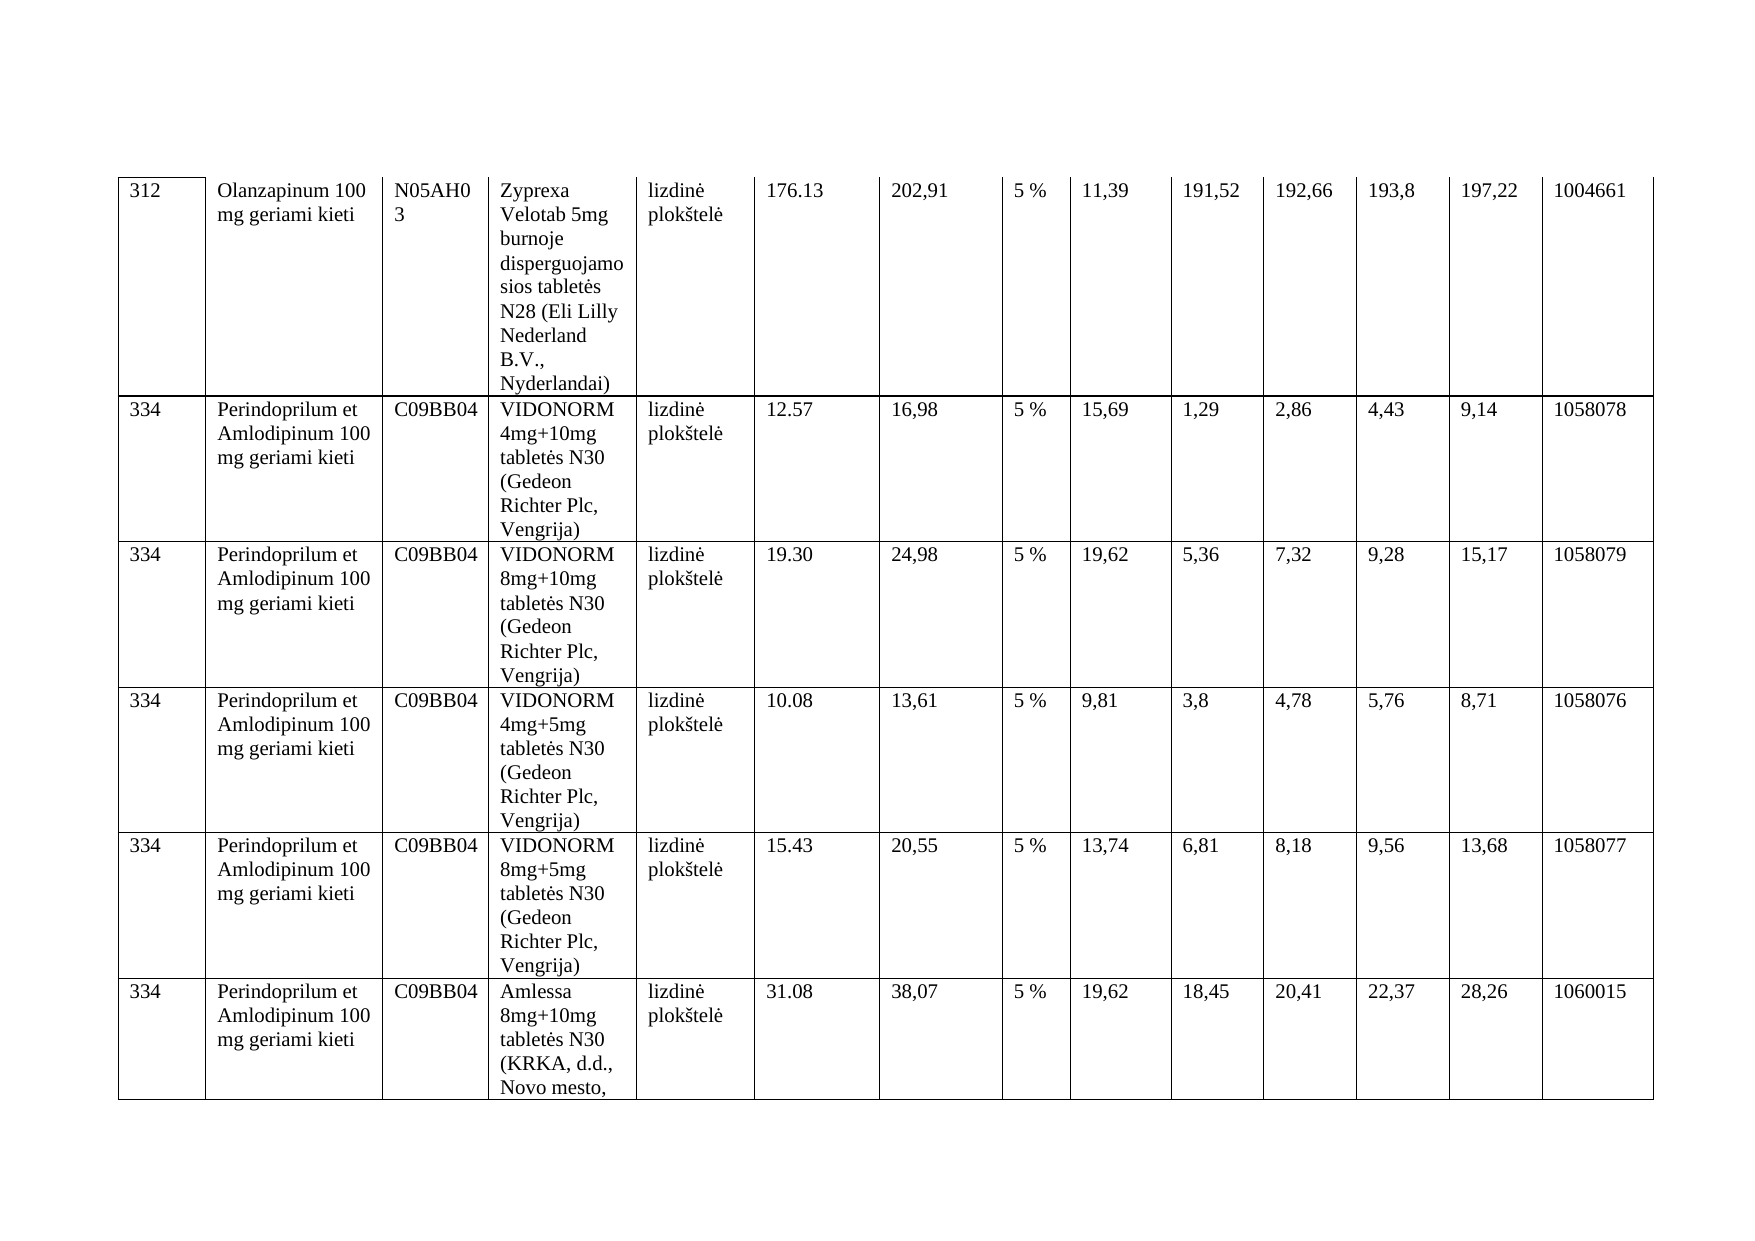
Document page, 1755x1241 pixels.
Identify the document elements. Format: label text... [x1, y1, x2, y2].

table_cell 8,71 [1450, 688, 1542, 832]
table_cell lizdinė plokštelė [637, 397, 754, 541]
table_cell lizdinė plokštelė [637, 177, 754, 395]
table_cell 13,74 [1071, 833, 1171, 977]
table_cell 334 [119, 833, 205, 977]
table_cell lizdinė plokštelė [637, 542, 754, 687]
table_cell VIDONORM 8mg+5mg tabletės N30 (Gedeon Richter Plc, Vengrija) [489, 833, 636, 977]
table_cell Zyprexa Velotab 5mg burnoje disperguojamosios tabletės N28 (Eli Lilly Nederland B.V., Nyderlandai) [489, 177, 636, 395]
table_cell 334 [119, 542, 205, 687]
table_cell Olanzapinum 100 mg geriami kieti [206, 177, 382, 395]
table_cell 22,37 [1357, 979, 1449, 1099]
table_cell 12.57 [755, 397, 879, 541]
table_cell 1058079 [1543, 542, 1653, 687]
table_cell 334 [119, 979, 205, 1099]
table_cell 5 % [1003, 979, 1070, 1099]
table_cell 15,17 [1450, 542, 1542, 687]
table_cell 15,69 [1071, 397, 1171, 541]
table_cell 24,98 [880, 542, 1002, 687]
table_cell 7,32 [1264, 542, 1356, 687]
table_cell 19,62 [1071, 542, 1171, 687]
table_cell 5 % [1003, 177, 1070, 395]
table_cell 9,14 [1450, 397, 1542, 541]
table_cell lizdinė plokštelė [637, 979, 754, 1099]
table_cell 13,68 [1450, 833, 1542, 977]
table_cell VIDONORM 8mg+10mg tabletės N30 (Gedeon Richter Plc, Vengrija) [489, 542, 636, 687]
table_cell 20,55 [880, 833, 1002, 977]
table_cell VIDONORM 4mg+5mg tabletės N30 (Gedeon Richter Plc, Vengrija) [489, 688, 636, 832]
table_cell 8,18 [1264, 833, 1356, 977]
table_cell 5 % [1003, 833, 1070, 977]
table_cell lizdinė plokštelė [637, 688, 754, 832]
table_cell 1058078 [1543, 397, 1653, 541]
table_cell C09BB04 [383, 397, 488, 541]
table_cell 18,45 [1172, 979, 1263, 1099]
table_cell 15.43 [755, 833, 879, 977]
table_cell C09BB04 [383, 688, 488, 832]
table_cell 9,56 [1357, 833, 1449, 977]
table_cell 19,62 [1071, 979, 1171, 1099]
table_cell 9,81 [1071, 688, 1171, 832]
table_cell 1,29 [1172, 397, 1263, 541]
table_cell 334 [119, 397, 205, 541]
table_cell 19.30 [755, 542, 879, 687]
table_cell 5 % [1003, 688, 1070, 832]
table_cell 1058076 [1543, 688, 1653, 832]
table_cell Perindoprilum et Amlodipinum 100 mg geriami kieti [206, 688, 382, 832]
table_cell 193,8 [1357, 177, 1449, 395]
table_cell Amlessa 8mg+10mg tabletės N30 (KRKA, d.d., Novo mesto, [489, 979, 636, 1099]
table_cell 11,39 [1071, 177, 1171, 395]
table_cell Perindoprilum et Amlodipinum 100 mg geriami kieti [206, 979, 382, 1099]
table_cell 16,98 [880, 397, 1002, 541]
table_cell 4,43 [1357, 397, 1449, 541]
table_cell 176.13 [755, 177, 879, 395]
table_cell 5 % [1003, 542, 1070, 687]
table_cell 1004661 [1543, 177, 1653, 395]
table_cell 191,52 [1172, 177, 1263, 395]
table_cell 334 [119, 688, 205, 832]
table_cell 5,36 [1172, 542, 1263, 687]
table_cell C09BB04 [383, 833, 488, 977]
table_cell 197,22 [1450, 177, 1542, 395]
table_cell 9,28 [1357, 542, 1449, 687]
table_cell 13,61 [880, 688, 1002, 832]
table_cell Perindoprilum et Amlodipinum 100 mg geriami kieti [206, 833, 382, 977]
table_cell 202,91 [880, 177, 1002, 395]
table_cell 31.08 [755, 979, 879, 1099]
table_cell VIDONORM 4mg+10mg tabletės N30 (Gedeon Richter Plc, Vengrija) [489, 397, 636, 541]
table_cell Perindoprilum et Amlodipinum 100 mg geriami kieti [206, 397, 382, 541]
table_cell 1058077 [1543, 833, 1653, 977]
table_cell 312 [119, 178, 205, 395]
table_cell N05AH03 [383, 177, 488, 395]
table_cell 28,26 [1450, 979, 1542, 1099]
table_cell 20,41 [1264, 979, 1356, 1099]
table_cell 1060015 [1543, 979, 1653, 1099]
table_cell C09BB04 [383, 542, 488, 687]
table_cell 4,78 [1264, 688, 1356, 832]
table_cell 2,86 [1264, 397, 1356, 541]
table_cell 10.08 [755, 688, 879, 832]
table_cell 3,8 [1172, 688, 1263, 832]
table_cell 192,66 [1264, 177, 1356, 395]
table_cell lizdinė plokštelė [637, 833, 754, 977]
table_cell 5 % [1003, 397, 1070, 541]
table_cell 38,07 [880, 979, 1002, 1099]
table_cell 5,76 [1357, 688, 1449, 832]
table_cell Perindoprilum et Amlodipinum 100 mg geriami kieti [206, 542, 382, 687]
table_cell C09BB04 [383, 979, 488, 1099]
table_cell 6,81 [1172, 833, 1263, 977]
